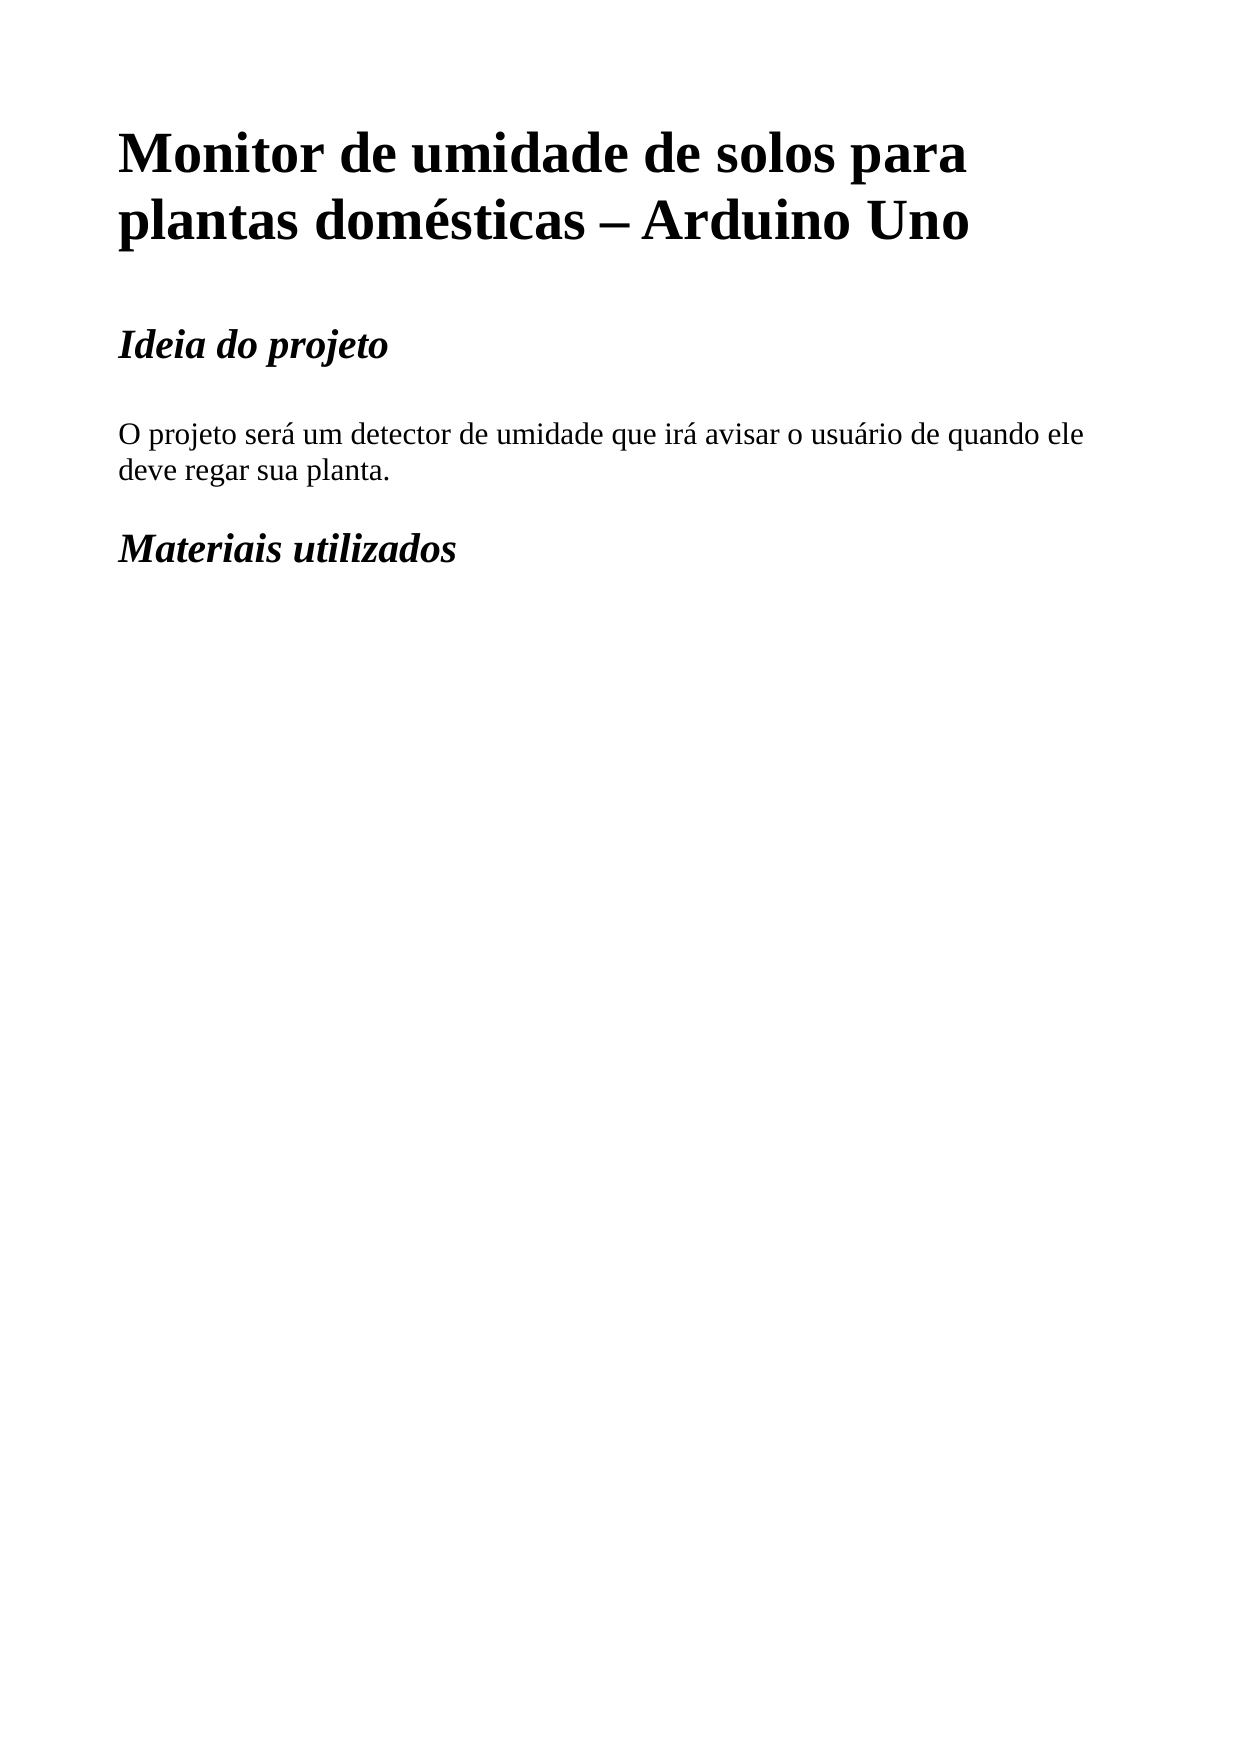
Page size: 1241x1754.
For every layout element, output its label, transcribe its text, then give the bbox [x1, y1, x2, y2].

text Ideia do projeto [118, 319, 1122, 367]
text Monitor de umidade de solos para plantas domésticas – Arduino Uno [118, 118, 1122, 252]
text O projeto será um detector de umidade que irá avisar o usuário de quando ele deve regar sua planta. [118, 415, 1122, 487]
text Materiais utilizados [118, 523, 1122, 571]
